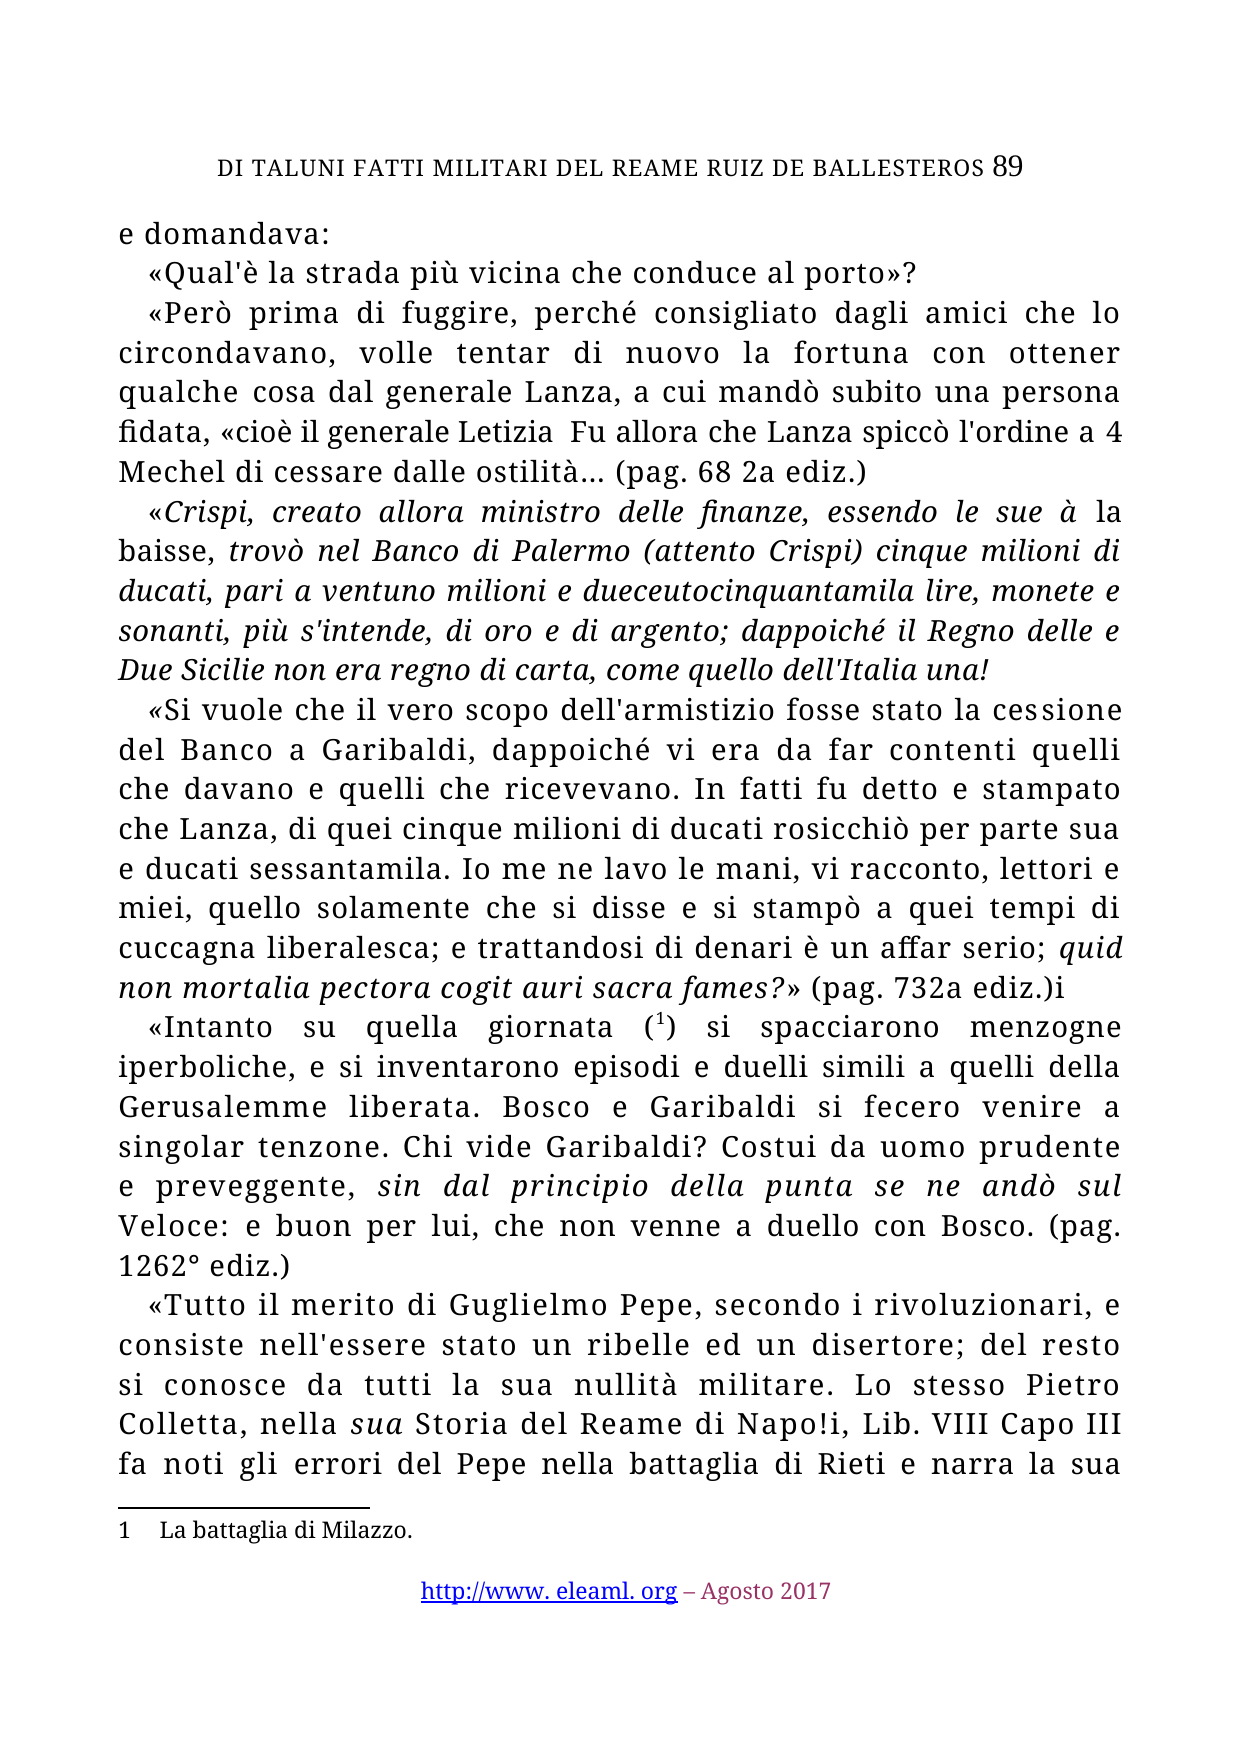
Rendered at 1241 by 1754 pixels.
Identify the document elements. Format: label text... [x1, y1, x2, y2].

text «Si vuole che il vero scopo dell'armistizio fosse stato la cessione del Banco a Garibaldi, dappoiché vi era da far contenti quelli che davano e quelli che ricevevano. In fatti fu detto e stampato che Lanza, di quei cinque milioni di ducati rosicchiò per parte sua e ducati sessantamila. Io me ne lavo le mani, vi racconto, lettori e miei, quello solamente che si disse e si stampò a quei tempi di cuccagna liberalesca; e trattandosi di denari è un affar serio; quid non mortalia pectora cogit auri sacra fames?» (pag. 732a ediz.)i [118, 689, 1122, 1007]
text La battaglia di Milazzo. [118, 1514, 1122, 1546]
text «Intanto su quella giornata () si spacciarono menzogne iperboliche, e si inventarono episodi e duelli simili a quelli della Gerusalemme liberata. Bosco e Garibaldi si fecero venire a singolar tenzone. Chi vide Garibaldi? Costui da uomo prudente e preveggente, sin dal principio della punta se ne andò sul Veloce: e buon per lui, che non venne a duello con Bosco. (pag. 1262° ediz.) [118, 1007, 1122, 1284]
text «Però prima di fuggire, perché consigliato dagli amici che lo circondavano, volle tentar di nuovo la fortuna con ottener qualche cosa dal generale Lanza, a cui mandò subito una persona fidata, «cioè il generale Letizia Fu allora che Lanza spiccò l'ordine a 4 Mechel di cessare dalle ostilità… (pag. 68 2a ediz.) [118, 292, 1122, 491]
text «Crispi, creato allora ministro delle finanze, essendo le sue à la baisse, trovò nel Banco di Palermo (attento Crispi) cinque milioni di ducati, pari a ventuno milioni e dueceutocinquantamila lire, monete e sonanti, più s'intende, di oro e di argento; dappoiché il Regno delle e Due Sicilie non era regno di carta, come quello dell'Italia una! [118, 491, 1122, 689]
text «Tutto il merito di Guglielmo Pepe, secondo i rivoluzionari, e consiste nell'essere stato un ribelle ed un disertore; del resto si conosce da tutti la sua nullità militare. Lo stesso Pietro Colletta, nella sua Storia del Reame di Napo!i, Lib. VIII Capo III fa noti gli errori del Pepe nella battaglia di Rieti e narra la sua [118, 1284, 1122, 1483]
text e domandava: [118, 213, 1122, 253]
text «Qual'è la strada più vicina che conduce al porto»? [118, 253, 1122, 292]
